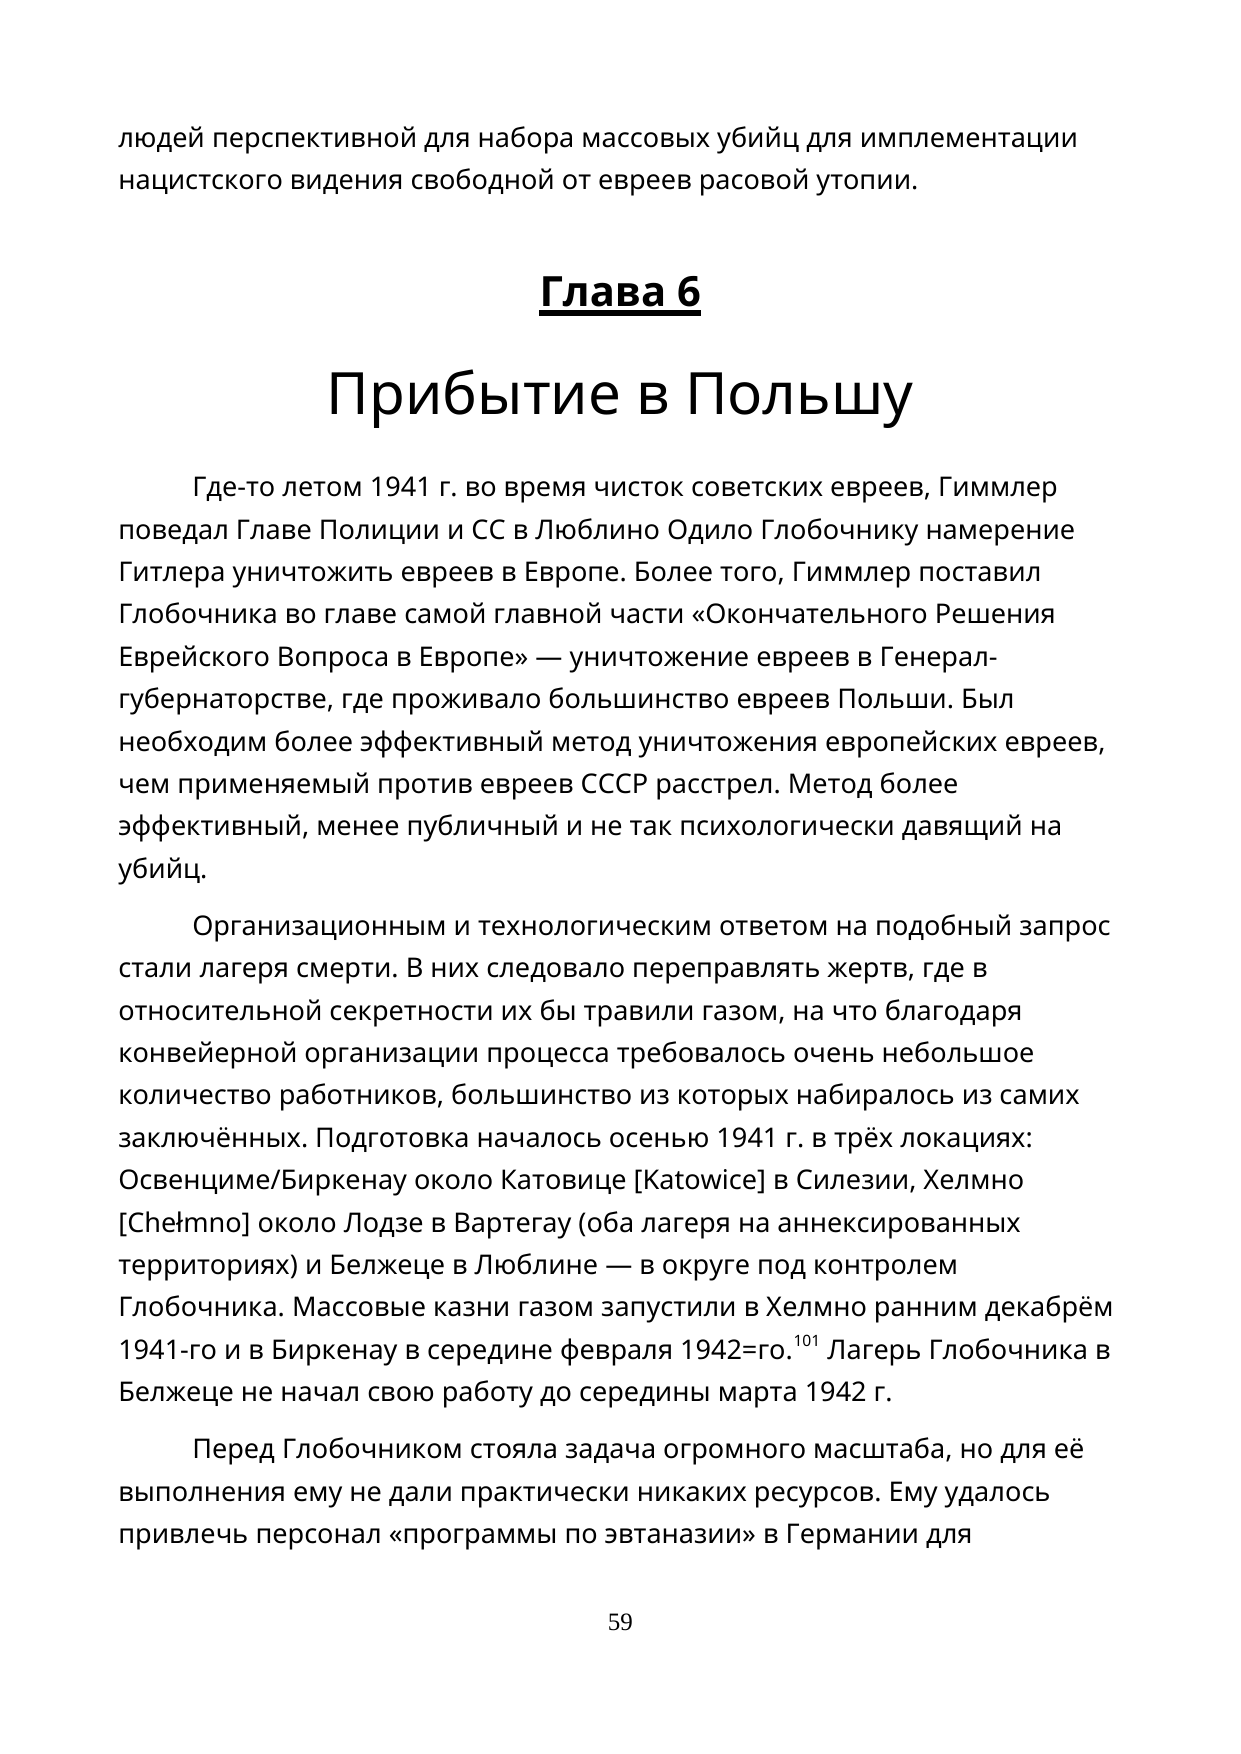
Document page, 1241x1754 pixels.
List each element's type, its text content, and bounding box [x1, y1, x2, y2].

text Организационным и технологическим ответом на подобный запрос стали лагеря смерти. В них следовало переправлять жертв, где в относительной секретности их бы травили газом, на что благодаря конвейерной организации процесса требовалось очень небольшое количество работников, большинство из которых набиралось из самих заключённых. Подготовка началось осенью 1941 г. в трёх локациях: Освенциме/Биркенау около Катовице [Katowice] в Силезии, Хелмно [Chełmno] около Лодзе в Вартегау (оба лагеря на аннексированных территориях) и Белжеце в Люблине — в округе под контролем Глобочника. Массовые казни газом запустили в Хелмно ранним декабрём 1941-го и в Биркенау в середине февраля 1942=го. Лагерь Глобочника в Белжеце не начал свою работу до середины марта 1942 г. [118, 906, 1122, 1409]
text людей перспективной для набора массовых убийц для имплементации нацистского видения свободной от евреев расовой утопии. [118, 118, 1122, 197]
text Перед Глобочником стояла задача огромного масштаба, но для её выполнения ему не дали практически никаких ресурсов. Ему удалось привлечь персонал «программы по эвтаназии» в Германии для [118, 1429, 1122, 1551]
subtitle Прибытие в Польшу [118, 352, 1122, 432]
subtitle Глава 6 [118, 262, 1122, 319]
text Где-то летом 1941 г. во время чисток советских евреев, Гиммлер поведал Главе Полиции и СС в Люблино Одило Глобочнику намерение Гитлера уничтожить евреев в Европе. Более того, Гиммлер поставил Глобочника во главе самой главной части «Окончательного Решения Еврейского Вопроса в Европе» — уничтожение евреев в Генерал-губернаторстве, где проживало большинство евреев Польши. Был необходим более эффективный метод уничтожения европейских евреев, чем применяемый против евреев СССР расстрел. Метод более эффективный, менее публичный и не так психологически давящий на убийц. [118, 468, 1122, 886]
